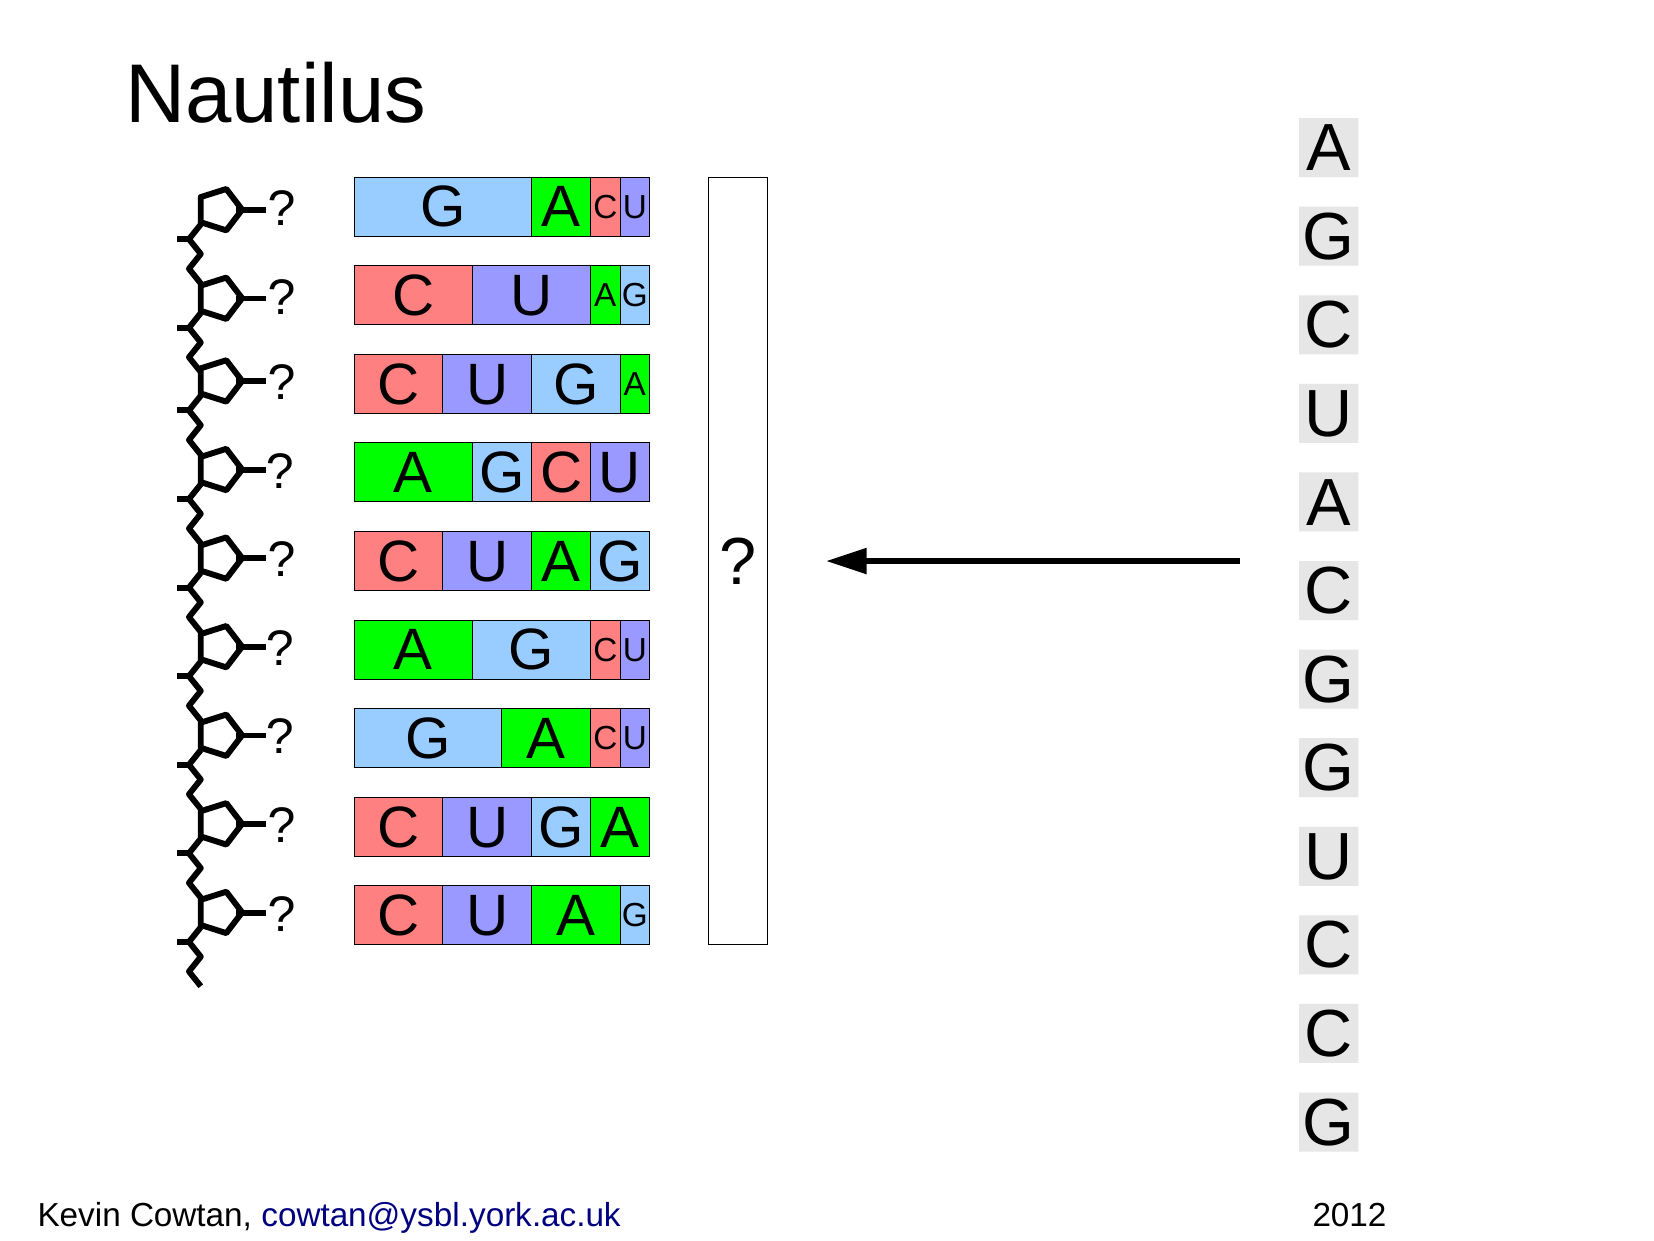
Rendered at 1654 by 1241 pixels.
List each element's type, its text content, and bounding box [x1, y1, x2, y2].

text_box ? [267, 885, 296, 942]
text_box U [1299, 383, 1359, 443]
text_box A [1299, 118, 1359, 178]
text_box C [354, 531, 442, 591]
text_box C [1299, 915, 1359, 975]
text_box U [442, 354, 531, 414]
text_box A [531, 531, 590, 591]
text_box A [531, 885, 620, 945]
text_box G [620, 265, 650, 325]
text_box G [590, 531, 650, 591]
text_box ? [265, 708, 294, 765]
text_box C [354, 797, 442, 857]
text_box G [354, 177, 531, 237]
text_box A [620, 354, 650, 414]
text_box A [531, 177, 591, 237]
text_box U [590, 442, 650, 502]
text_box C [591, 177, 620, 237]
text_box C [354, 265, 472, 325]
text_box G [472, 620, 591, 680]
text_box C [354, 354, 442, 414]
text_box U [1299, 826, 1359, 886]
text_box A [354, 620, 472, 680]
text_box ? [267, 180, 296, 237]
text_box G [1299, 649, 1359, 709]
text_box A [591, 797, 650, 857]
text_box ? [265, 620, 294, 676]
text_box C [590, 708, 620, 768]
text_box A [501, 708, 590, 768]
text_box G [620, 885, 650, 945]
text_box ? [267, 268, 296, 325]
text_box C [354, 885, 442, 945]
text_box G [531, 797, 591, 857]
text_box C [591, 620, 620, 680]
text_box G [1299, 206, 1359, 266]
text_box A [354, 442, 473, 502]
text_box U [442, 885, 531, 945]
text_box U [442, 531, 531, 591]
text_box G [531, 354, 620, 414]
text_box U [620, 620, 650, 680]
text_box C [1299, 561, 1359, 621]
text_box C [1299, 1003, 1359, 1063]
text_box U [442, 797, 531, 857]
text_box U [472, 265, 590, 325]
text_box ? [267, 531, 296, 588]
text_box C [531, 442, 590, 502]
title Nautilus [125, 37, 1538, 151]
text_box G [354, 708, 501, 768]
text_box C [1299, 295, 1359, 355]
text_box U [620, 177, 650, 237]
text_box G [473, 442, 531, 502]
text_box ? [265, 442, 294, 499]
text_box G [1299, 738, 1359, 798]
text_box ? [267, 354, 296, 411]
text_box ? [267, 797, 296, 854]
text_box A [590, 265, 620, 325]
text_box G [1299, 1092, 1359, 1152]
text_box ? [708, 177, 768, 945]
text_box A [1299, 472, 1359, 532]
text_box U [620, 708, 650, 768]
